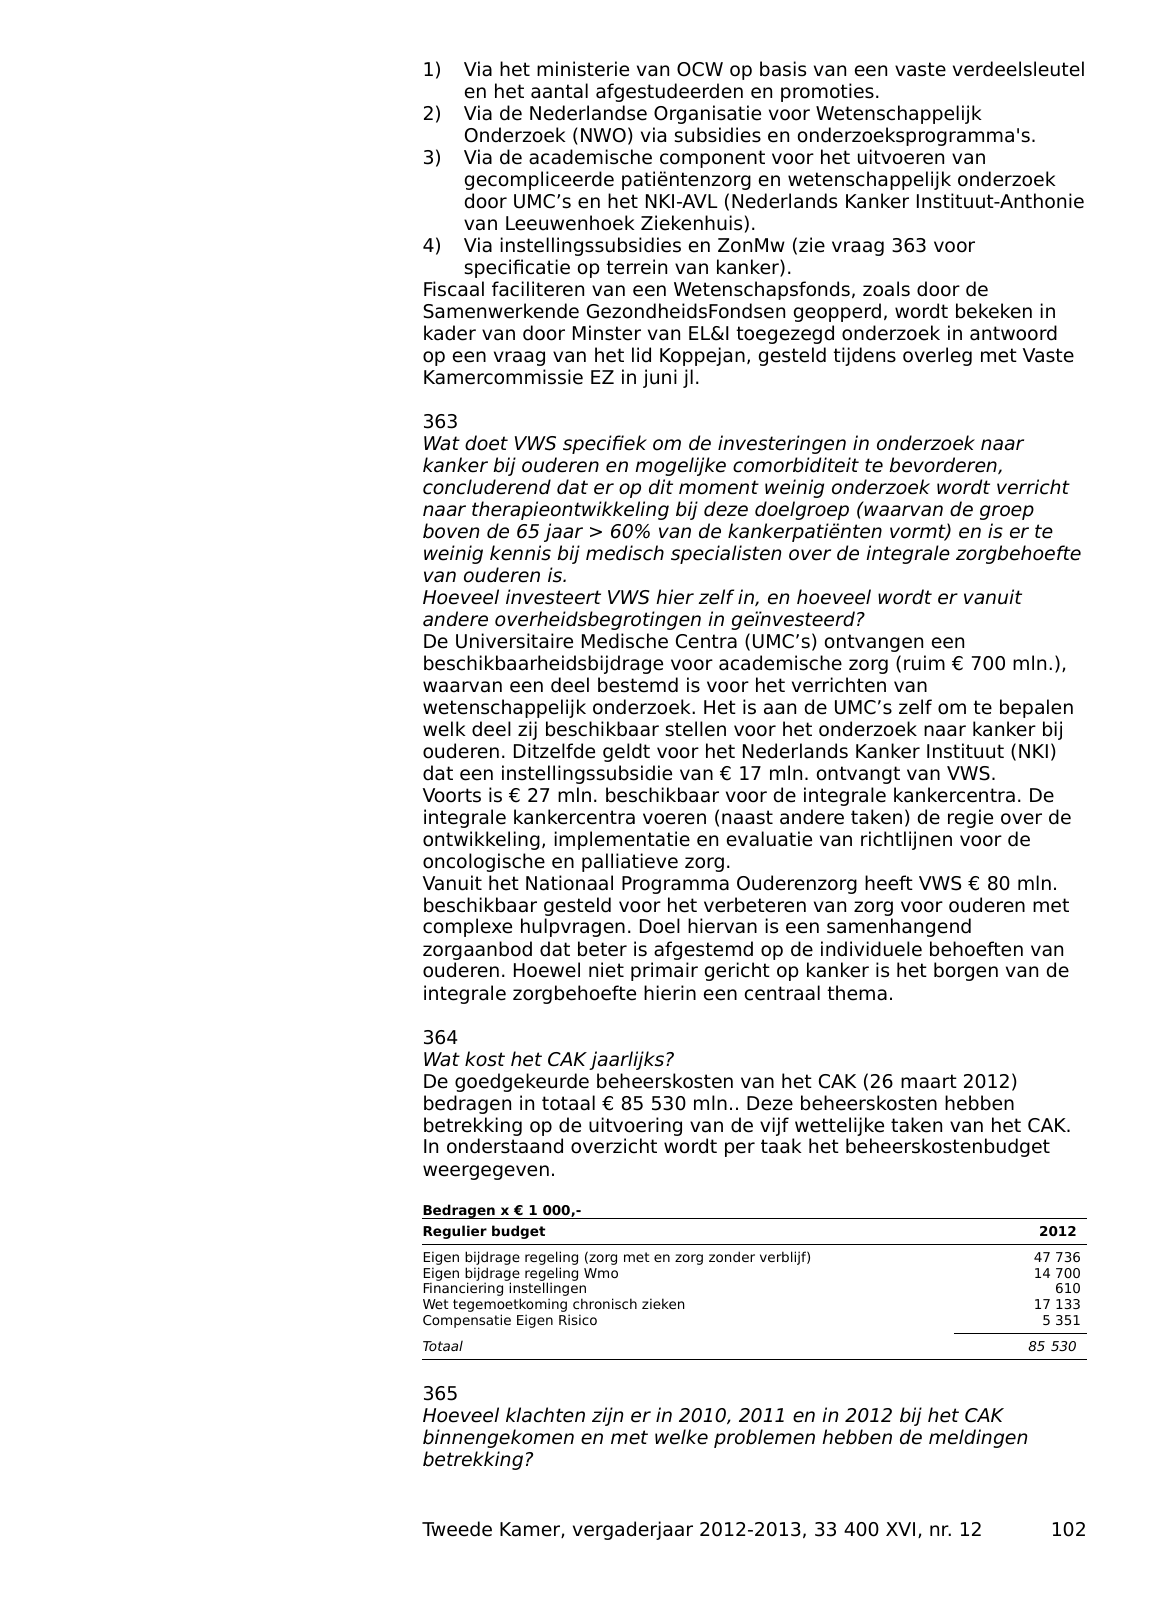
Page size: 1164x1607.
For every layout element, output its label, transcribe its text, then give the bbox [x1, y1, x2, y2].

table_cell Eigen bijdrage regeling Wmo [422, 1266, 954, 1281]
text 1) Via het ministerie van OCW op basis van een vaste verdeelsleutel en het aantal afgestudeerden en promoties. [422, 59, 1087, 103]
text Hoeveel investeert VWS hier zelf in, en hoeveel wordt er vanuit andere overheidsbegrotingen in geïnvesteerd? [422, 587, 1087, 631]
text De Universitaire Medische Centra (UMC’s) ontvangen een beschikbaarheidsbijdrage voor academische zorg (ruim € 700 mln.), waarvan een deel bestemd is voor het verrichten van wetenschappelijk onderzoek. Het is aan de UMC’s zelf om te bepalen welk deel zij beschikbaar stellen voor het onderzoek naar kanker bij ouderen. Ditzelfde geldt voor het Nederlands Kanker Instituut (NKI) dat een instellingssubsidie van € 17 mln. ontvangt van VWS. [422, 631, 1087, 784]
table_cell Regulier budget [422, 1219, 954, 1244]
text De goedgekeurde beheerskosten van het CAK (26 maart 2012) bedragen in totaal € 85 530 mln.. Deze beheerskosten hebben betrekking op de uitvoering van de vijf wettelijke taken van het CAK. In onderstaand overzicht wordt per taak het beheerskostenbudget weergegeven. [422, 1071, 1087, 1180]
table_cell 47 736 [954, 1245, 1087, 1266]
text Vanuit het Nationaal Programma Ouderenzorg heeft VWS € 80 mln. beschikbaar gesteld voor het verbeteren van zorg voor ouderen met complexe hulpvragen. Doel hiervan is een samenhangend zorgaanbod dat beter is afgestemd op de individuele behoeften van ouderen. Hoewel niet primair gericht op kanker is het borgen van de integrale zorgbehoefte hierin een centraal thema. [422, 872, 1087, 1004]
text Fiscaal faciliteren van een Wetenschapsfonds, zoals door de Samenwerkende GezondheidsFondsen geopperd, wordt bekeken in kader van door Minster van EL&I toegezegd onderzoek in antwoord op een vraag van het lid Koppejan, gesteld tijdens overleg met Vaste Kamercommissie EZ in juni jl. [422, 279, 1087, 389]
table_cell Totaal [422, 1333, 954, 1359]
table_cell 17 133 [954, 1297, 1087, 1313]
table_cell 85 530 [954, 1334, 1087, 1359]
text Wat doet VWS specifiek om de investeringen in onderzoek naar kanker bij ouderen en mogelijke comorbiditeit te bevorderen, concluderend dat er op dit moment weinig onderzoek wordt verricht naar therapieontwikkeling bij deze doelgroep (waarvan de groep boven de 65 jaar > 60% van de kankerpatiënten vormt) en is er te weinig kennis bij medisch specialisten over de integrale zorgbehoefte van ouderen is. [422, 433, 1087, 587]
text 4) Via instellingssubsidies en ZonMw (zie vraag 363 voor specificatie op terrein van kanker). [422, 235, 1087, 279]
table_cell Compensatie Eigen Risico [422, 1313, 954, 1333]
text 363 [422, 411, 1087, 433]
text Voorts is € 27 mln. beschikbaar voor de integrale kankercentra. De integrale kankercentra voeren (naast andere taken) de regie over de ontwikkeling, implementatie en evaluatie van richtlijnen voor de oncologische en palliatieve zorg. [422, 784, 1087, 872]
table_cell Eigen bijdrage regeling (zorg met en zorg zonder verblijf) [422, 1245, 954, 1266]
text 365 [422, 1383, 1087, 1404]
text 3) Via de academische component voor het uitvoeren van gecompliceerde patiëntenzorg en wetenschappelijk onderzoek door UMC’s en het NKI-AVL (Nederlands Kanker Instituut-Anthonie van Leeuwenhoek Ziekenhuis). [422, 147, 1087, 235]
table_header Bedragen x € 1 000,- [422, 1202, 1087, 1218]
table_cell 14 700 [954, 1266, 1087, 1281]
text Hoeveel klachten zijn er in 2010, 2011 en in 2012 bij het CAK binnengekomen en met welke problemen hebben de meldingen betrekking? [422, 1404, 1087, 1471]
table_cell 2012 [954, 1219, 1087, 1244]
text Wat kost het CAK jaarlijks? [422, 1048, 1087, 1071]
table_cell Financiering instellingen [422, 1281, 954, 1297]
table_cell 610 [954, 1281, 1087, 1297]
text 2) Via de Nederlandse Organisatie voor Wetenschappelijk Onderzoek (NWO) via subsidies en onderzoeksprogramma's. [422, 103, 1087, 147]
text 364 [422, 1027, 1087, 1048]
table_cell Wet tegemoetkoming chronisch zieken [422, 1297, 954, 1313]
table_cell 5 351 [954, 1313, 1087, 1333]
